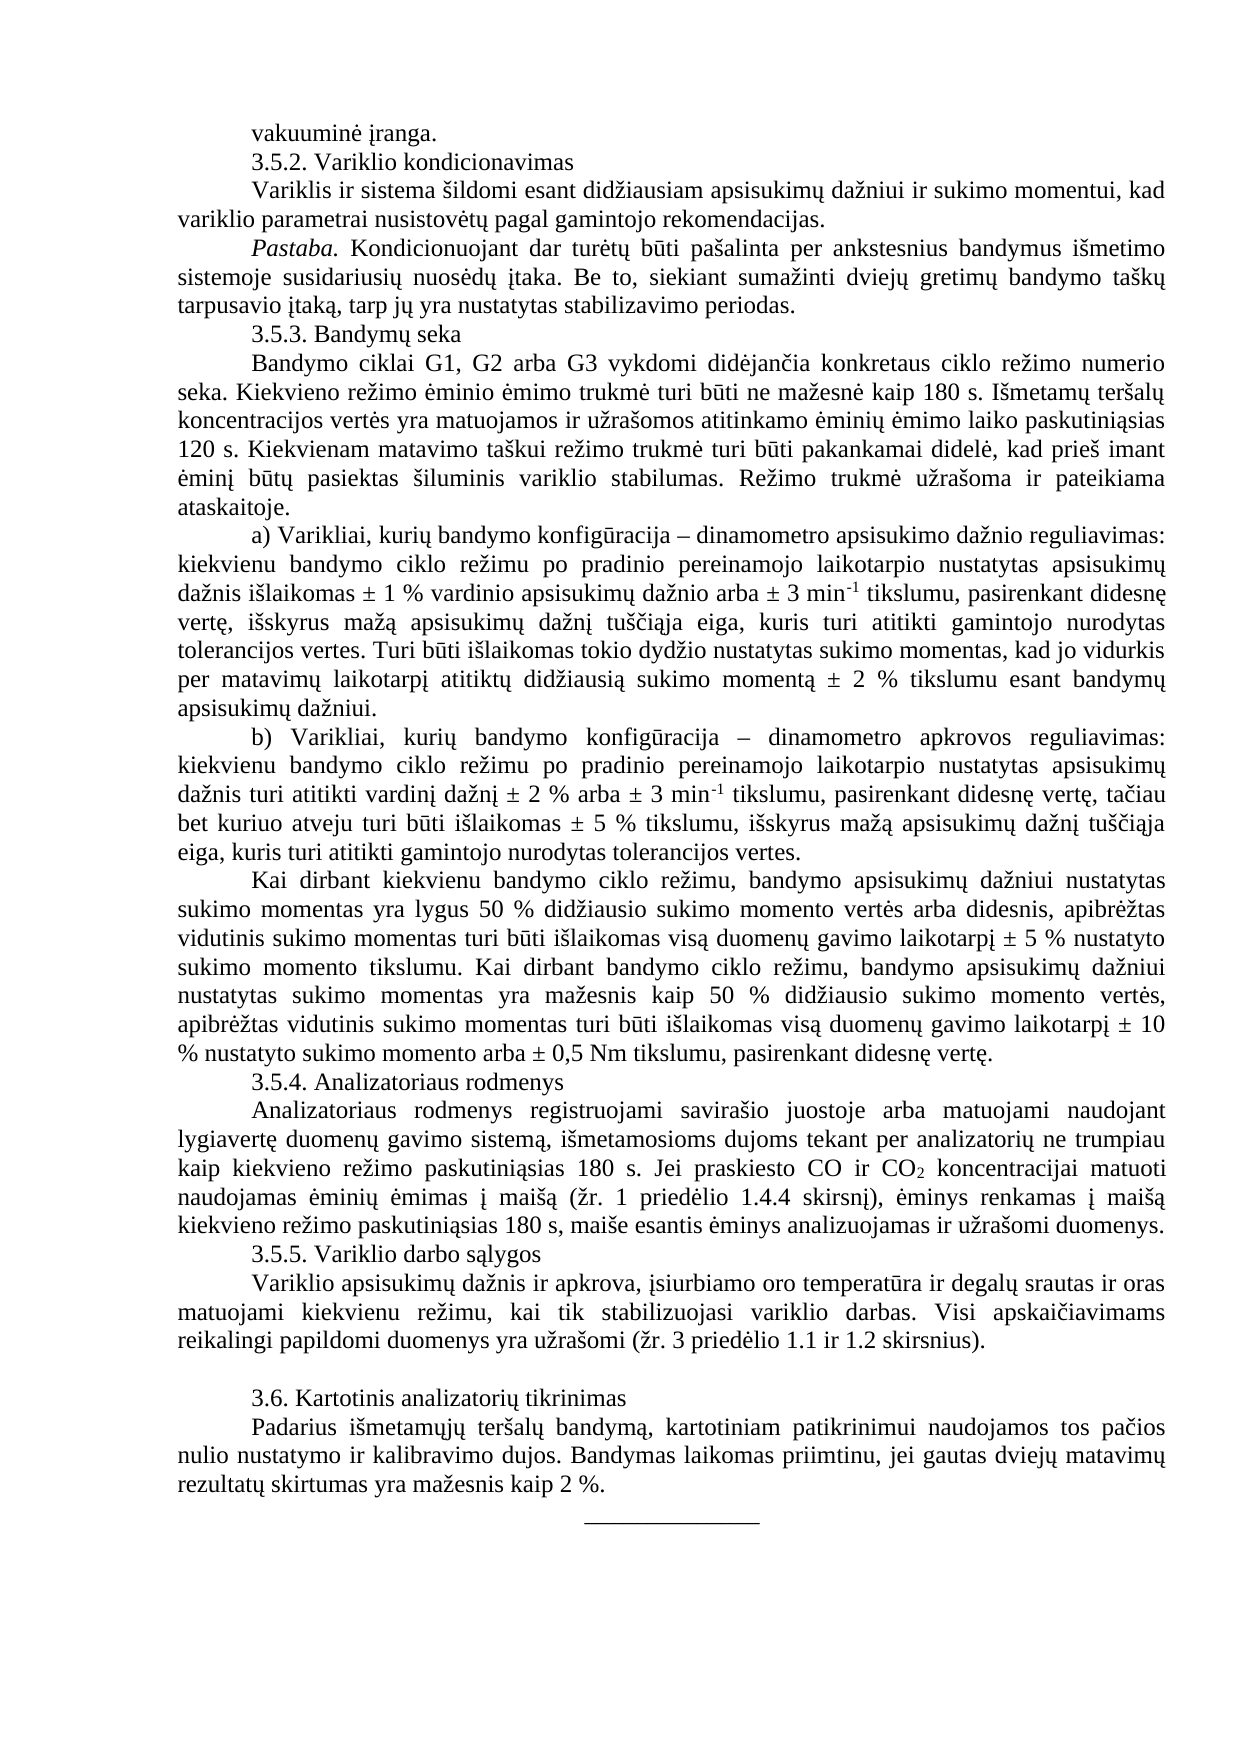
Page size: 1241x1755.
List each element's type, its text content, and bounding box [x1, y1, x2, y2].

text Bandymo ciklai G1, G2 arba G3 vykdomi didėjančia konkretaus ciklo režimo numerio seka. Kiekvieno režimo ėminio ėmimo trukmė turi būti ne mažesnė kaip 180 s. Išmetamų teršalų koncentracijos vertės yra matuojamos ir užrašomos atitinkamo ėminių ėmimo laiko paskutiniąsias 120 s. Kiekvienam matavimo taškui režimo trukmė turi būti pakankamai didelė, kad prieš imant ėminį būtų pasiektas šiluminis variklio stabilumas. Režimo trukmė užrašoma ir pateikiama ataskaitoje. [177, 348, 1166, 521]
text 3.5.4. Analizatoriaus rodmenys [177, 1067, 1166, 1096]
text Padarius išmetamųjų teršalų bandymą, kartotiniam patikrinimui naudojamos tos pačios nulio nustatymo ir kalibravimo dujos. Bandymas laikomas priimtinu, jei gautas dviejų matavimų rezultatų skirtumas yra mažesnis kaip 2 %. [177, 1412, 1166, 1498]
text Analizatoriaus rodmenys registruojami savirašio juostoje arba matuojami naudojant lygiavertę duomenų gavimo sistemą, išmetamosioms dujoms tekant per analizatorių ne trumpiau kaip kiekvieno režimo paskutiniąsias 180 s. Jei praskiesto CO ir CO2 koncentracijai matuoti naudojamas ėminių ėmimas į maišą (žr. 1 priedėlio 1.4.4 skirsnį), ėminys renkamas į maišą kiekvieno režimo paskutiniąsias 180 s, maiše esantis ėminys analizuojamas ir užrašomi duomenys. [177, 1096, 1166, 1239]
text vakuuminė įranga. [177, 118, 1166, 147]
text Kai dirbant kiekvienu bandymo ciklo režimu, bandymo apsisukimų dažniui nustatytas sukimo momentas yra lygus 50 % didžiausio sukimo momento vertės arba didesnis, apibrėžtas vidutinis sukimo momentas turi būti išlaikomas visą duomenų gavimo laikotarpį ± 5 % nustatyto sukimo momento tikslumu. Kai dirbant bandymo ciklo režimu, bandymo apsisukimų dažniui nustatytas sukimo momentas yra mažesnis kaip 50 % didžiausio sukimo momento vertės, apibrėžtas vidutinis sukimo momentas turi būti išlaikomas visą duomenų gavimo laikotarpį ± 10 % nustatyto sukimo momento arba ± 0,5 Nm tikslumu, pasirenkant didesnę vertę. [177, 866, 1166, 1067]
text 3.5.5. Variklio darbo sąlygos [177, 1239, 1166, 1268]
text a) Varikliai, kurių bandymo konfigūracija – dinamometro apsisukimo dažnio reguliavimas: kiekvienu bandymo ciklo režimu po pradinio pereinamojo laikotarpio nustatytas apsisukimų dažnis išlaikomas ± 1 % vardinio apsisukimų dažnio arba ± 3 min-1 tikslumu, pasirenkant didesnę vertę, išskyrus mažą apsisukimų dažnį tuščiąja eiga, kuris turi atitikti gamintojo nurodytas tolerancijos vertes. Turi būti išlaikomas tokio dydžio nustatytas sukimo momentas, kad jo vidurkis per matavimų laikotarpį atitiktų didžiausią sukimo momentą ± 2 % tikslumu esant bandymų apsisukimų dažniui. [177, 521, 1166, 722]
text Variklis ir sistema šildomi esant didžiausiam apsisukimų dažniui ir sukimo momentui, kad variklio parametrai nusistovėtų pagal gamintojo rekomendacijas. [177, 176, 1166, 233]
text Pastaba. Kondicionuojant dar turėtų būti pašalinta per ankstesnius bandymus išmetimo sistemoje susidariusių nuosėdų įtaka. Be to, siekiant sumažinti dviejų gretimų bandymo taškų tarpusavio įtaką, tarp jų yra nustatytas stabilizavimo periodas. [177, 233, 1166, 319]
text 3.6. Kartotinis analizatorių tikrinimas [177, 1383, 1166, 1412]
text Variklio apsisukimų dažnis ir apkrova, įsiurbiamo oro temperatūra ir degalų srautas ir oras matuojami kiekvienu režimu, kai tik stabilizuojasi variklio darbas. Visi apskaičiavimams reikalingi papildomi duomenys yra užrašomi (žr. 3 priedėlio 1.1 ir 1.2 skirsnius). [177, 1268, 1166, 1354]
text ______________ [177, 1498, 1166, 1527]
text 3.5.2. Variklio kondicionavimas [177, 147, 1166, 176]
text b) Varikliai, kurių bandymo konfigūracija – dinamometro apkrovos reguliavimas: kiekvienu bandymo ciklo režimu po pradinio pereinamojo laikotarpio nustatytas apsisukimų dažnis turi atitikti vardinį dažnį ± 2 % arba ± 3 min-1 tikslumu, pasirenkant didesnę vertę, tačiau bet kuriuo atveju turi būti išlaikomas ± 5 % tikslumu, išskyrus mažą apsisukimų dažnį tuščiąja eiga, kuris turi atitikti gamintojo nurodytas tolerancijos vertes. [177, 722, 1166, 866]
text 3.5.3. Bandymų seka [177, 319, 1166, 348]
